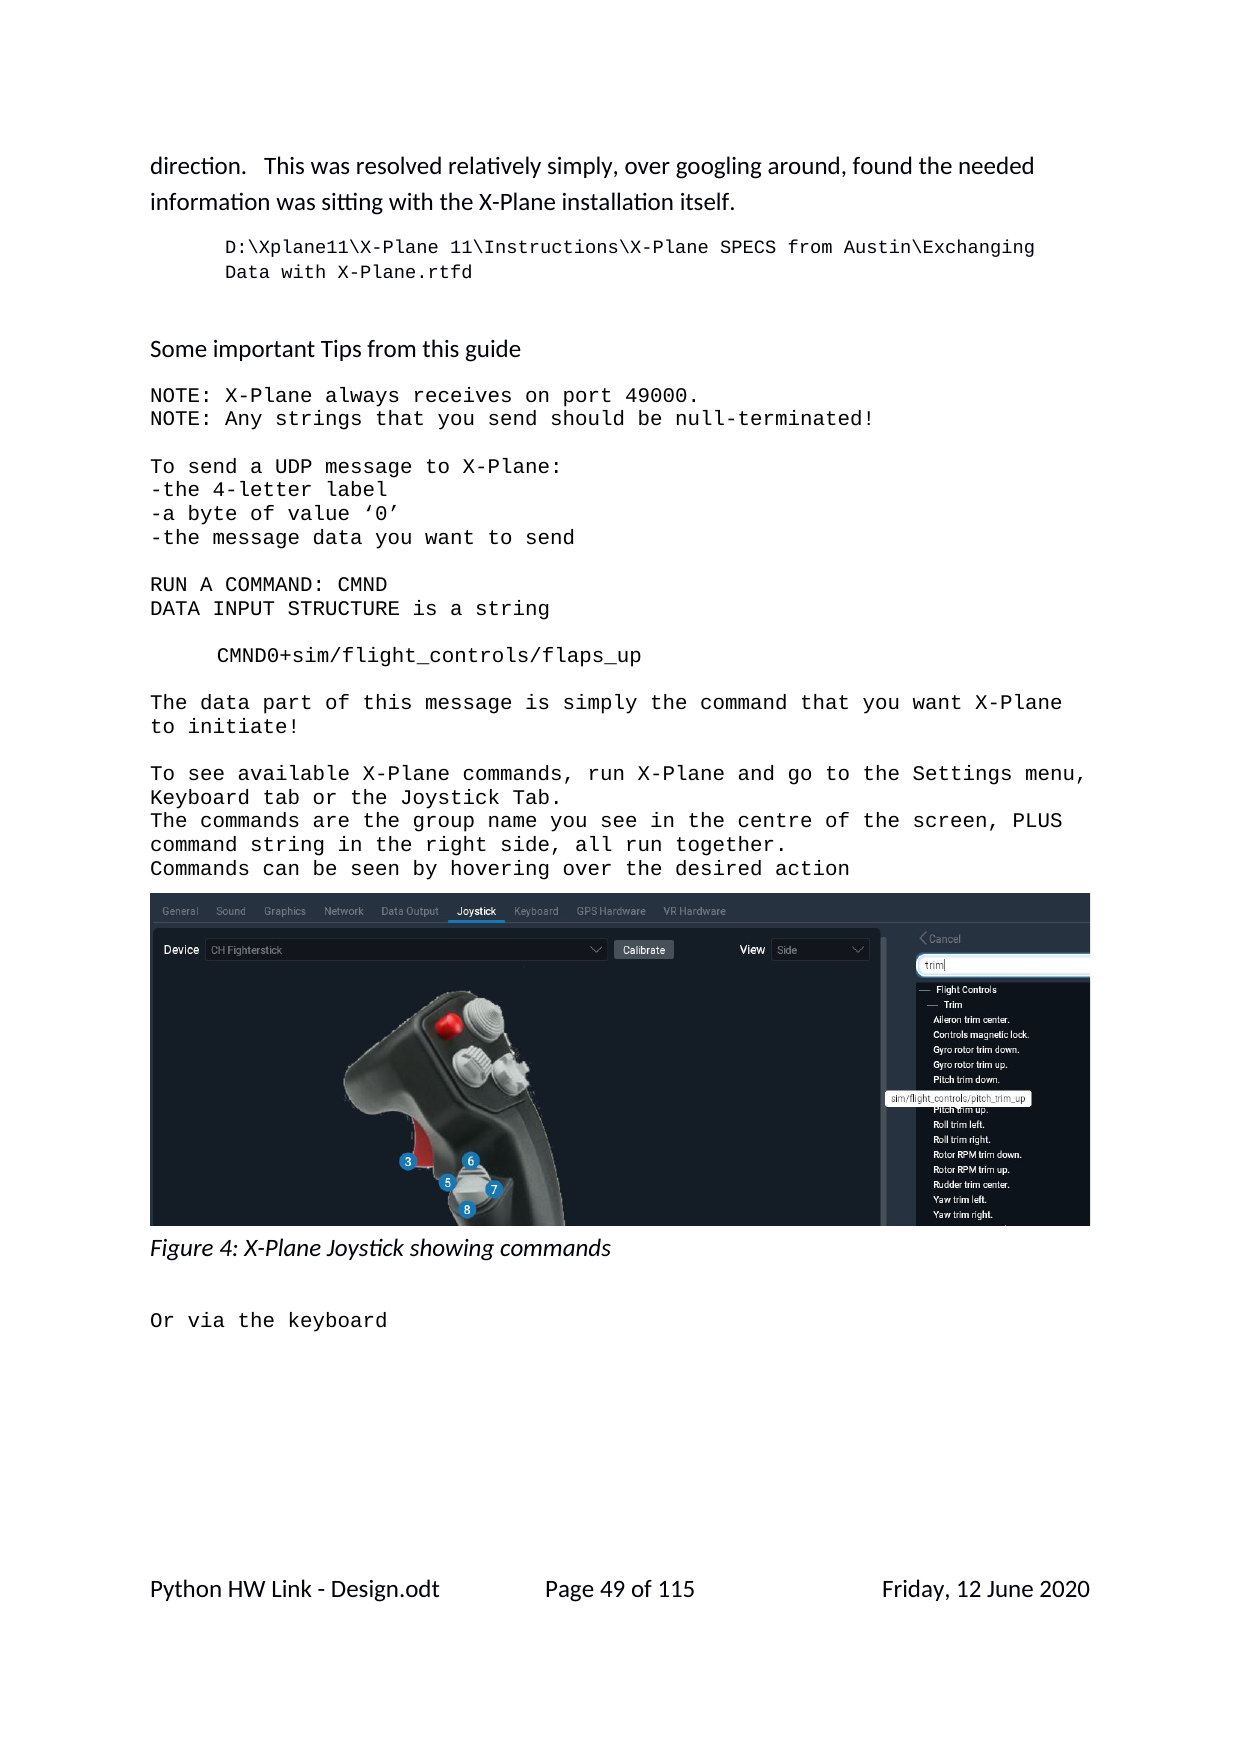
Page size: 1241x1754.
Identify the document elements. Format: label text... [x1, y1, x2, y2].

text -the message data you want to send [150, 527, 1090, 550]
text To see available X-Plane commands, run X-Plane and go to the Settings menu, Keyboard tab or the Joystick Tab. [150, 763, 1090, 810]
text Commands can be seen by hovering over the desired action [150, 858, 1090, 881]
text Figure 4: X-Plane Joystick showing commands [150, 1226, 1090, 1262]
text The commands are the group name you see in the centre of the screen, PLUS command string in the right side, all run together. [150, 810, 1090, 858]
picture [150, 893, 1091, 1226]
text To send a UDP message to X-Plane: [150, 456, 1090, 479]
text RUN A COMMAND: CMND [150, 574, 1090, 598]
text NOTE: Any strings that you send should be null-terminated! [150, 408, 1090, 432]
text D:\Xplane11\X-Plane 11\Instructions\X-Plane SPECS from Austin\Exchanging Data with X-Plane.rtfd [225, 238, 1090, 284]
text -the 4-letter label [150, 479, 1090, 503]
text DATA INPUT STRUCTURE is a string [150, 598, 1090, 621]
text NOTE: X-Plane always receives on port 49000. [150, 385, 1090, 408]
text The data part of this message is simply the command that you want X-Plane to initiate! [150, 692, 1090, 739]
text CMND0+sim/flight_controls/flaps_up [150, 645, 1090, 668]
text Some important Tips from this guide [150, 334, 1090, 364]
text Or via the keyboard [150, 1310, 1090, 1333]
text -a byte of value ‘0’ [150, 503, 1090, 527]
text direction. This was resolved relatively simply, over googling around, found the needed information was sitting with the X-Plane installation itself. [150, 150, 1090, 217]
